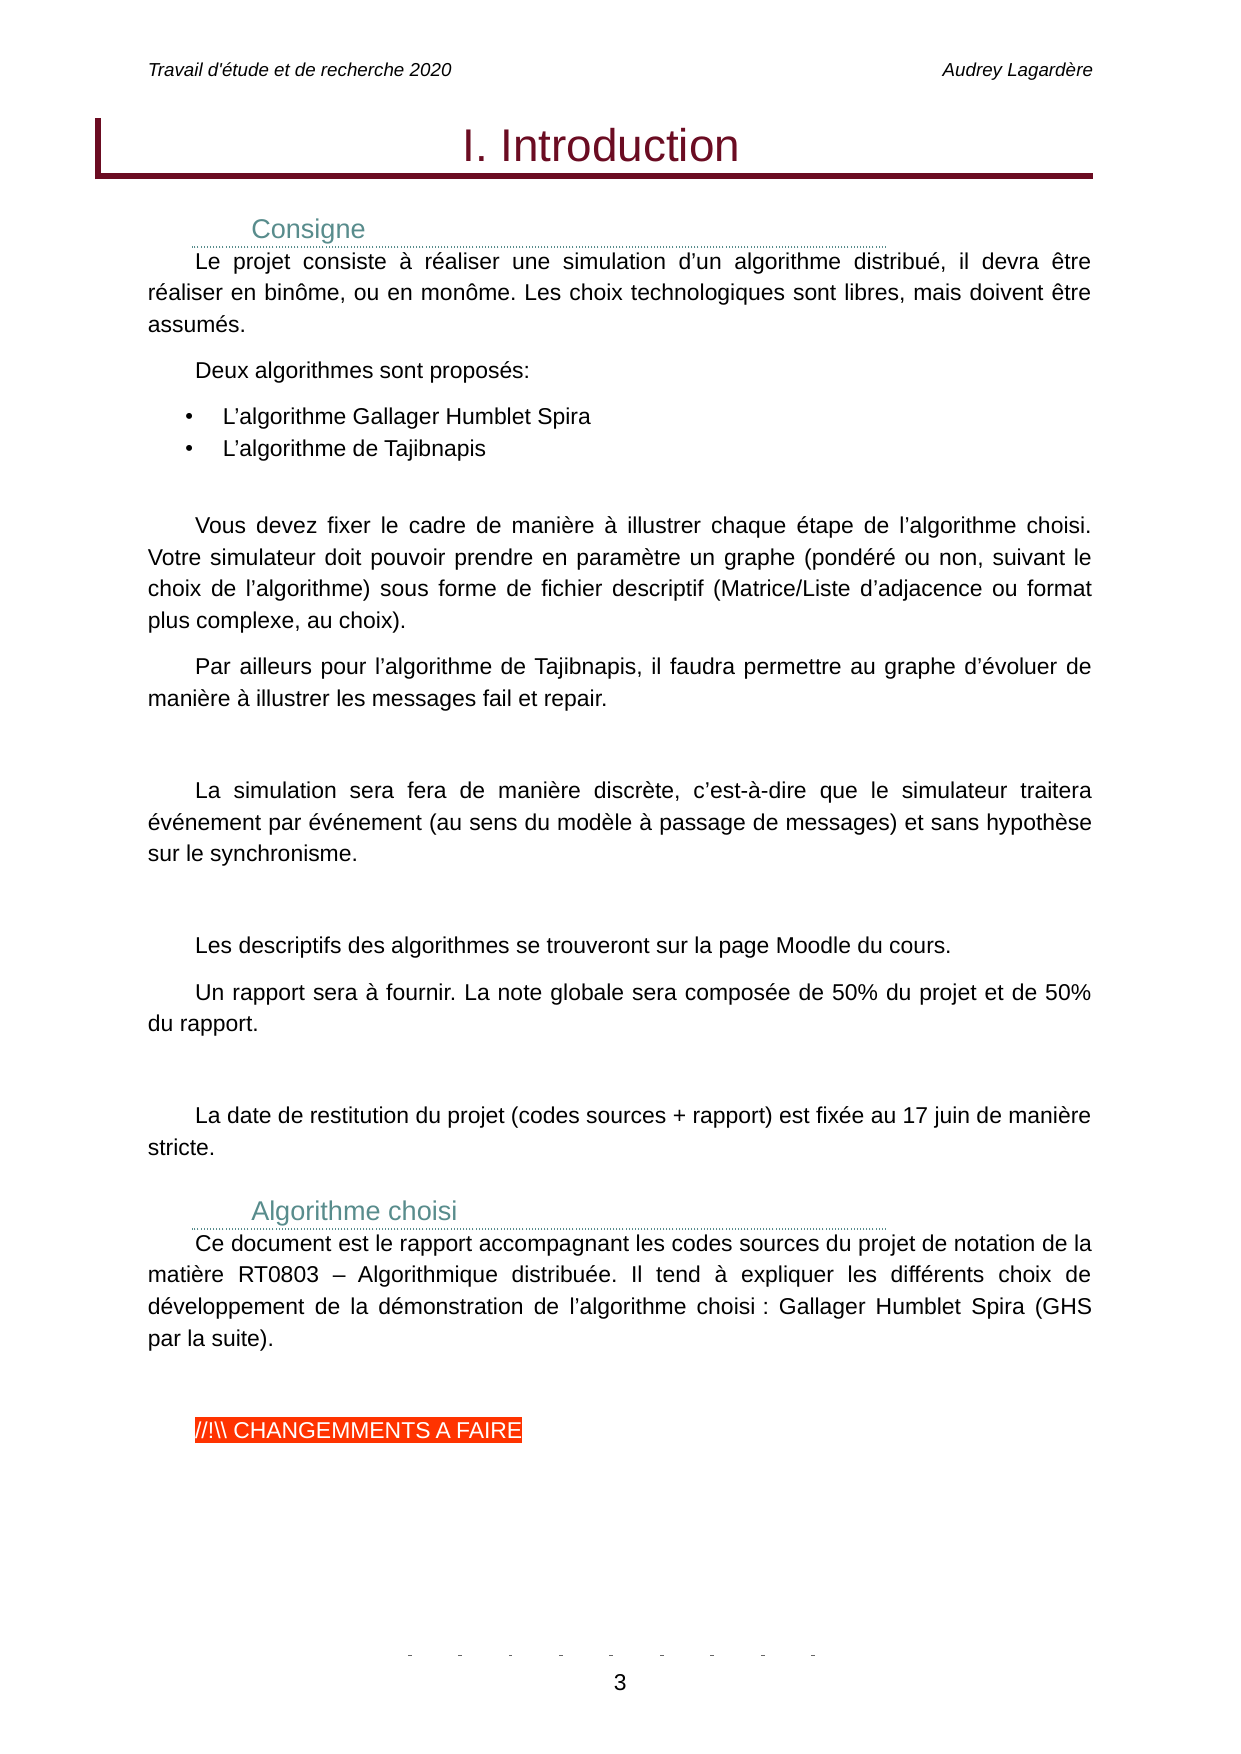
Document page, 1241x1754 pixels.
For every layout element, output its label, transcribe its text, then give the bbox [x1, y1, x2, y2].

text Par ailleurs pour l’algorithme de Tajibnapis, il faudra permettre au graphe d’évoluer de manière à illustrer les messages fail et repair. [148, 653, 1093, 711]
text Ce document est le rapport accompagnant les codes sources du projet de notation de la matière RT0803 – Algorithmique distribuée. Il tend à expliquer les différents choix de développement de la démonstration de l’algorithme choisi : Gallager Humblet Spira (GHS par la suite). [148, 1230, 1093, 1351]
subtitle Introduction [101, 118, 1093, 173]
list L’algorithme de Tajibnapis [185, 434, 1093, 461]
text Un rapport sera à fournir. La note globale sera composée de 50% du projet et de 50% du rapport. [148, 978, 1093, 1036]
text Les descriptifs des algorithmes se trouveront sur la page Moodle du cours. [148, 932, 1093, 959]
text La date de restitution du projet (codes sources + rapport) est fixée au 17 juin de manière stricte. [148, 1102, 1093, 1160]
text Deux algorithmes sont proposés: [148, 357, 1093, 383]
text //!\\ CHANGEMMENTS A FAIRE [148, 1417, 1093, 1443]
text Le projet consiste à réaliser une simulation d’un algorithme distribué, il devra être réaliser en binôme, ou en monôme. Les choix technologiques sont libres, mais doivent être assumés. [148, 248, 1093, 337]
text Vous devez fixer le cadre de manière à illustrer chaque étape de l’algorithme choisi. Votre simulateur doit pouvoir prendre en paramètre un graphe (pondéré ou non, suivant le choix de l’algorithme) sous forme de fichier descriptif (Matrice/Liste d’adjacence ou format plus complexe, au choix). [148, 512, 1093, 633]
subtitle Consigne [192, 213, 886, 248]
text La simulation sera fera de manière discrète, c’est-à-dire que le simulateur traitera événement par événement (au sens du modèle à passage de messages) et sans hypothèse sur le synchronisme. [148, 777, 1093, 866]
list L’algorithme Gallager Humblet Spira [185, 403, 1093, 429]
subtitle Algorithme choisi [192, 1195, 886, 1230]
